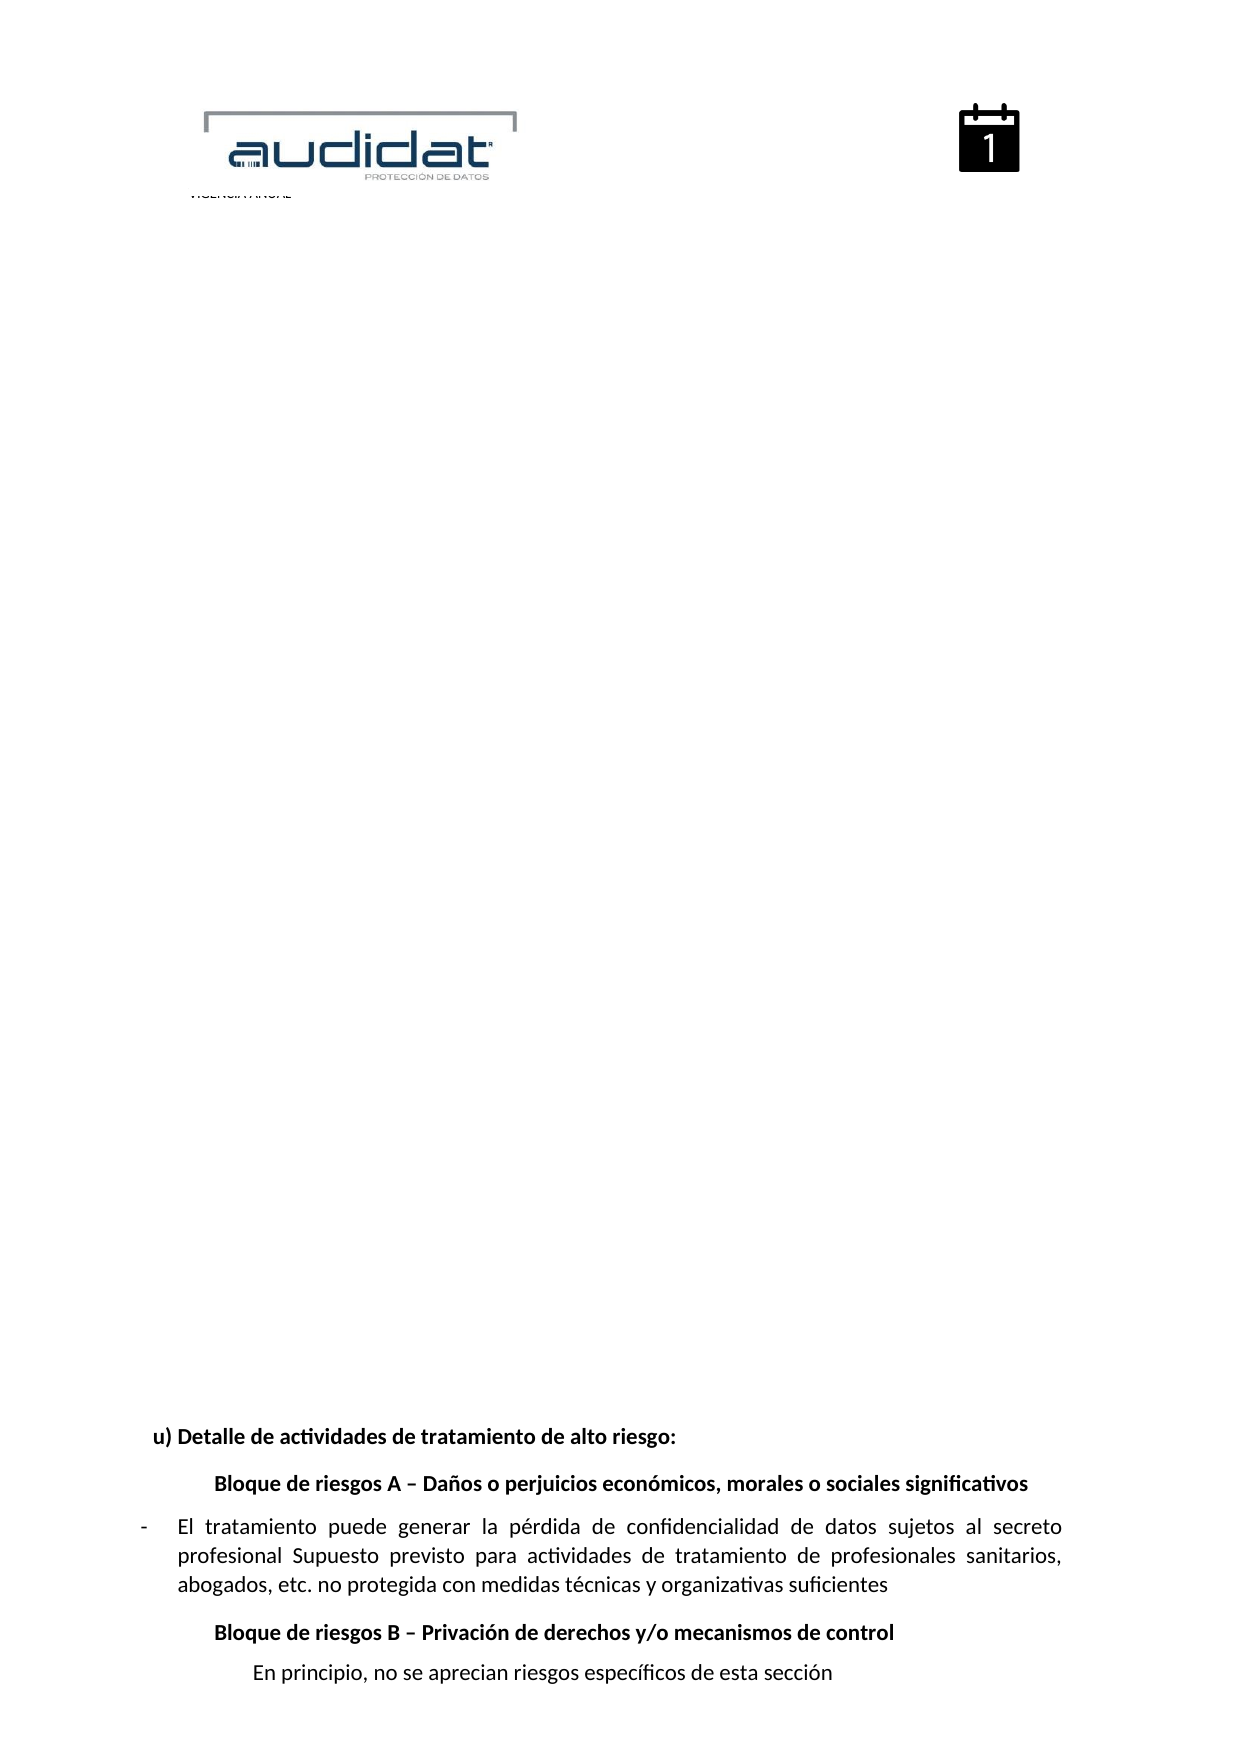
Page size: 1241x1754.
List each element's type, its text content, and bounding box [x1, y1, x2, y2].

text Bloque de riesgos B – Privación de derechos y/o mecanismos de control [214, 1618, 1063, 1646]
text En principio, no se aprecian riesgos específicos de esta sección [253, 1658, 1063, 1686]
list Detalle de actividades de tratamiento de alto riesgo: [153, 1422, 1063, 1450]
text Bloque de riesgos A – Daños o perjuicios económicos, morales o sociales significativos [214, 1469, 1063, 1497]
list El tratamiento puede generar la pérdida de confidencialidad de datos sujetos al secreto profesional Supuesto previsto para actividades de tratamiento de profesionales sanitarios, abogados, etc. no protegida con medidas técnicas y organizativas suficientes [140, 1512, 1063, 1598]
